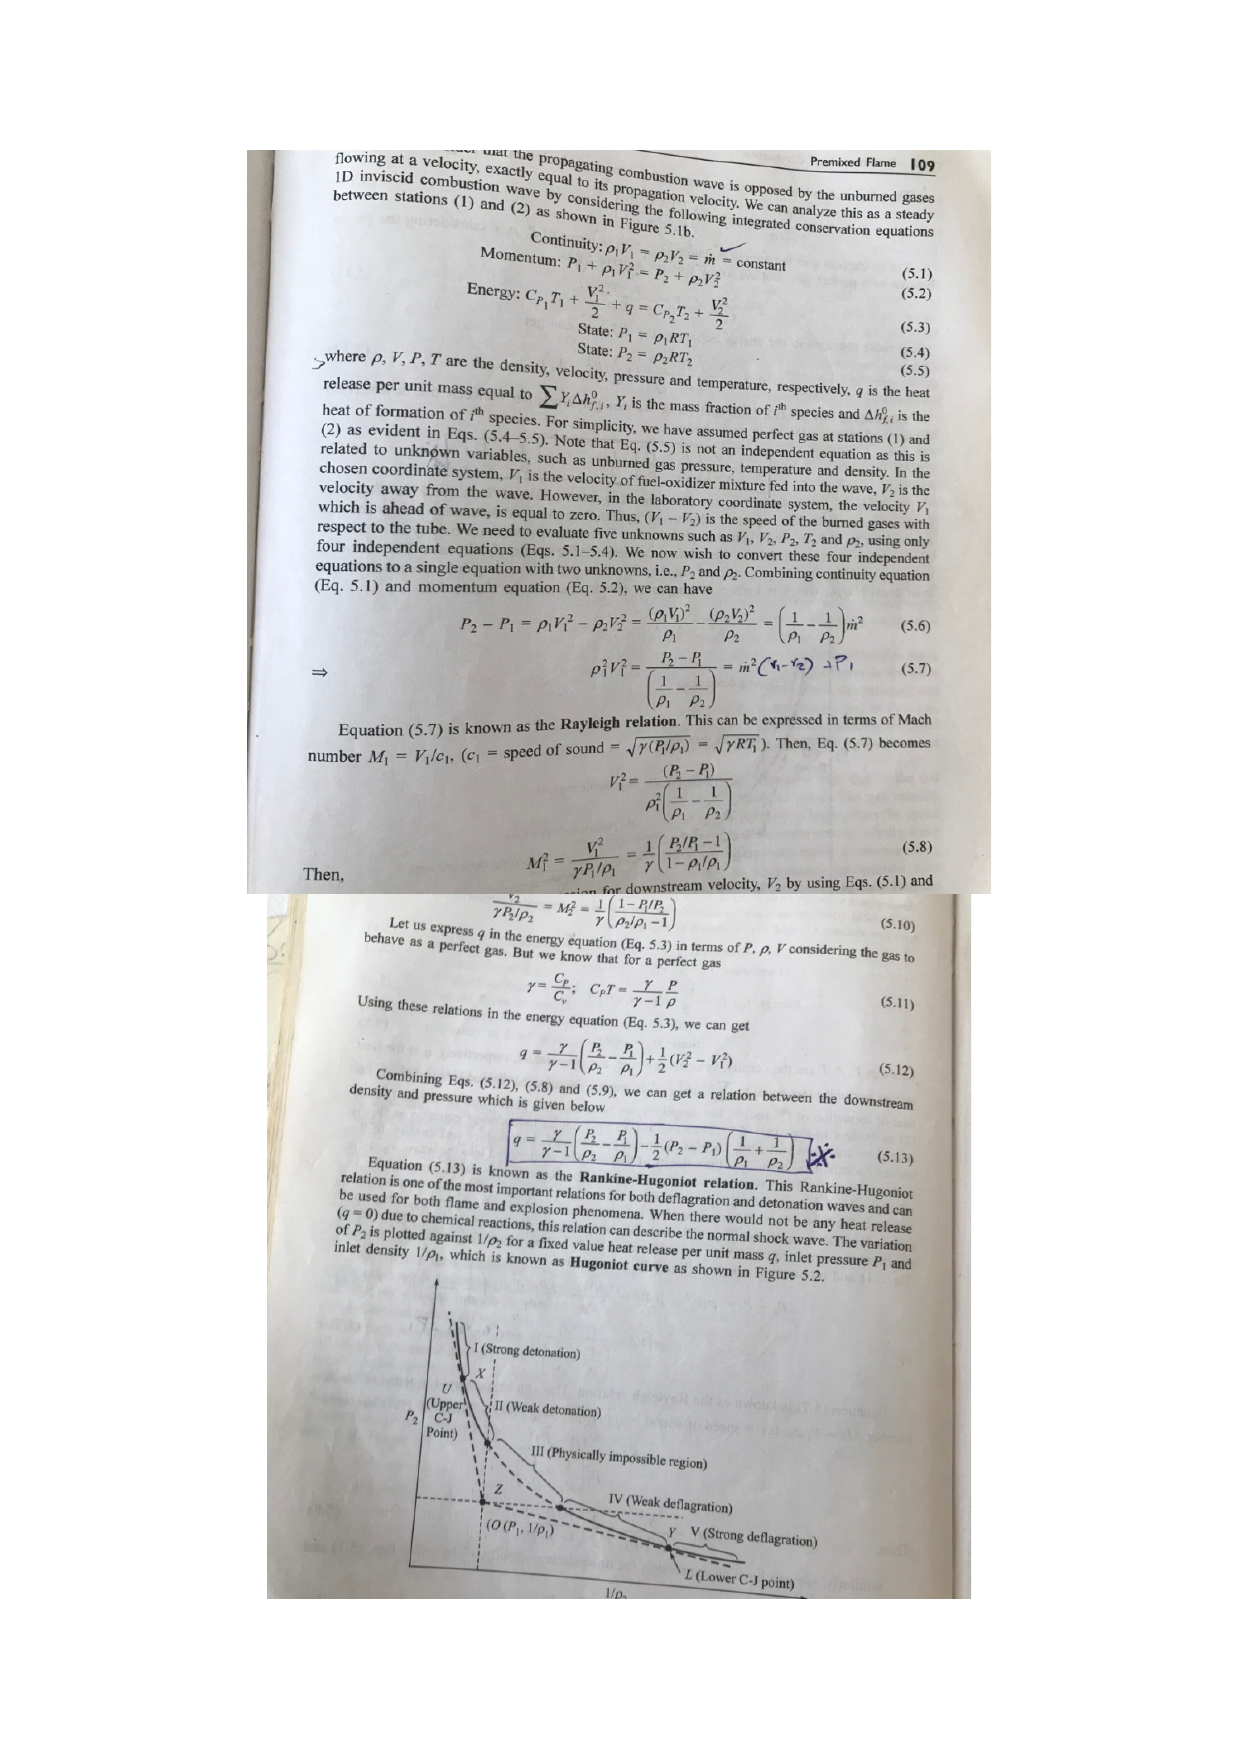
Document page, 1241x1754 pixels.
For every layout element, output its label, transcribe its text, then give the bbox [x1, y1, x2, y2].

text f1 [972, 150, 1090, 1598]
text f1 [150, 150, 267, 1598]
picture [247, 150, 991, 1599]
